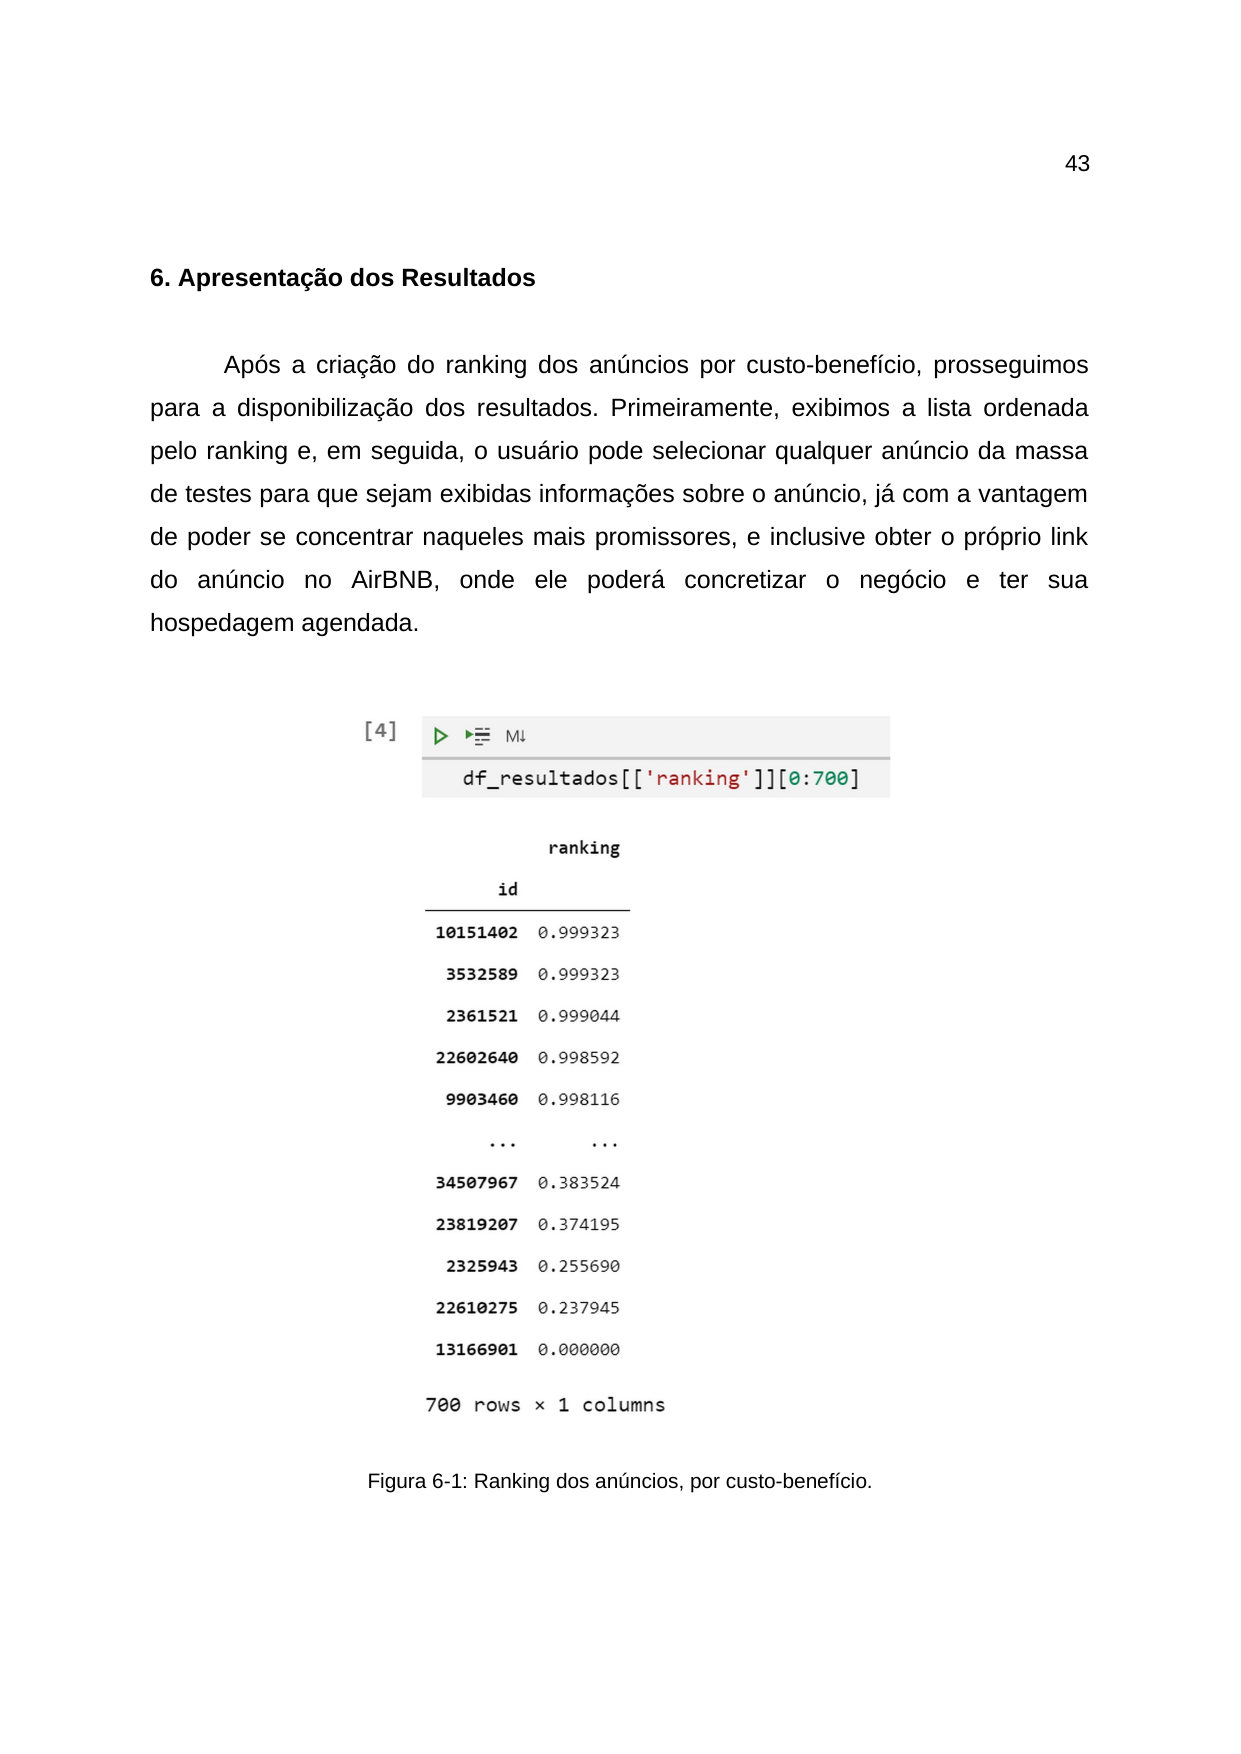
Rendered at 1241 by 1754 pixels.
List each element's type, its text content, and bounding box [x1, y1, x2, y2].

text Após a criação do ranking dos anúncios por custo-benefício, prosseguimos para a disponibilização dos resultados. Primeiramente, exibimos a lista ordenada pelo ranking e, em seguida, o usuário pode selecionar qualquer anúncio da massa de testes para que sejam exibidas informações sobre o anúncio, já com a vantagem de poder se concentrar naqueles mais promissores, e inclusive obter o próprio link do anúncio no AirBNB, onde ele poderá concretizar o negócio e ter sua hospedagem agendada. [150, 349, 1090, 637]
text Figura 6-1: Ranking dos anúncios, por custo-benefício. [150, 1443, 1090, 1493]
text 6. Apresentação dos Resultados [150, 263, 1090, 292]
picture [349, 694, 891, 1443]
